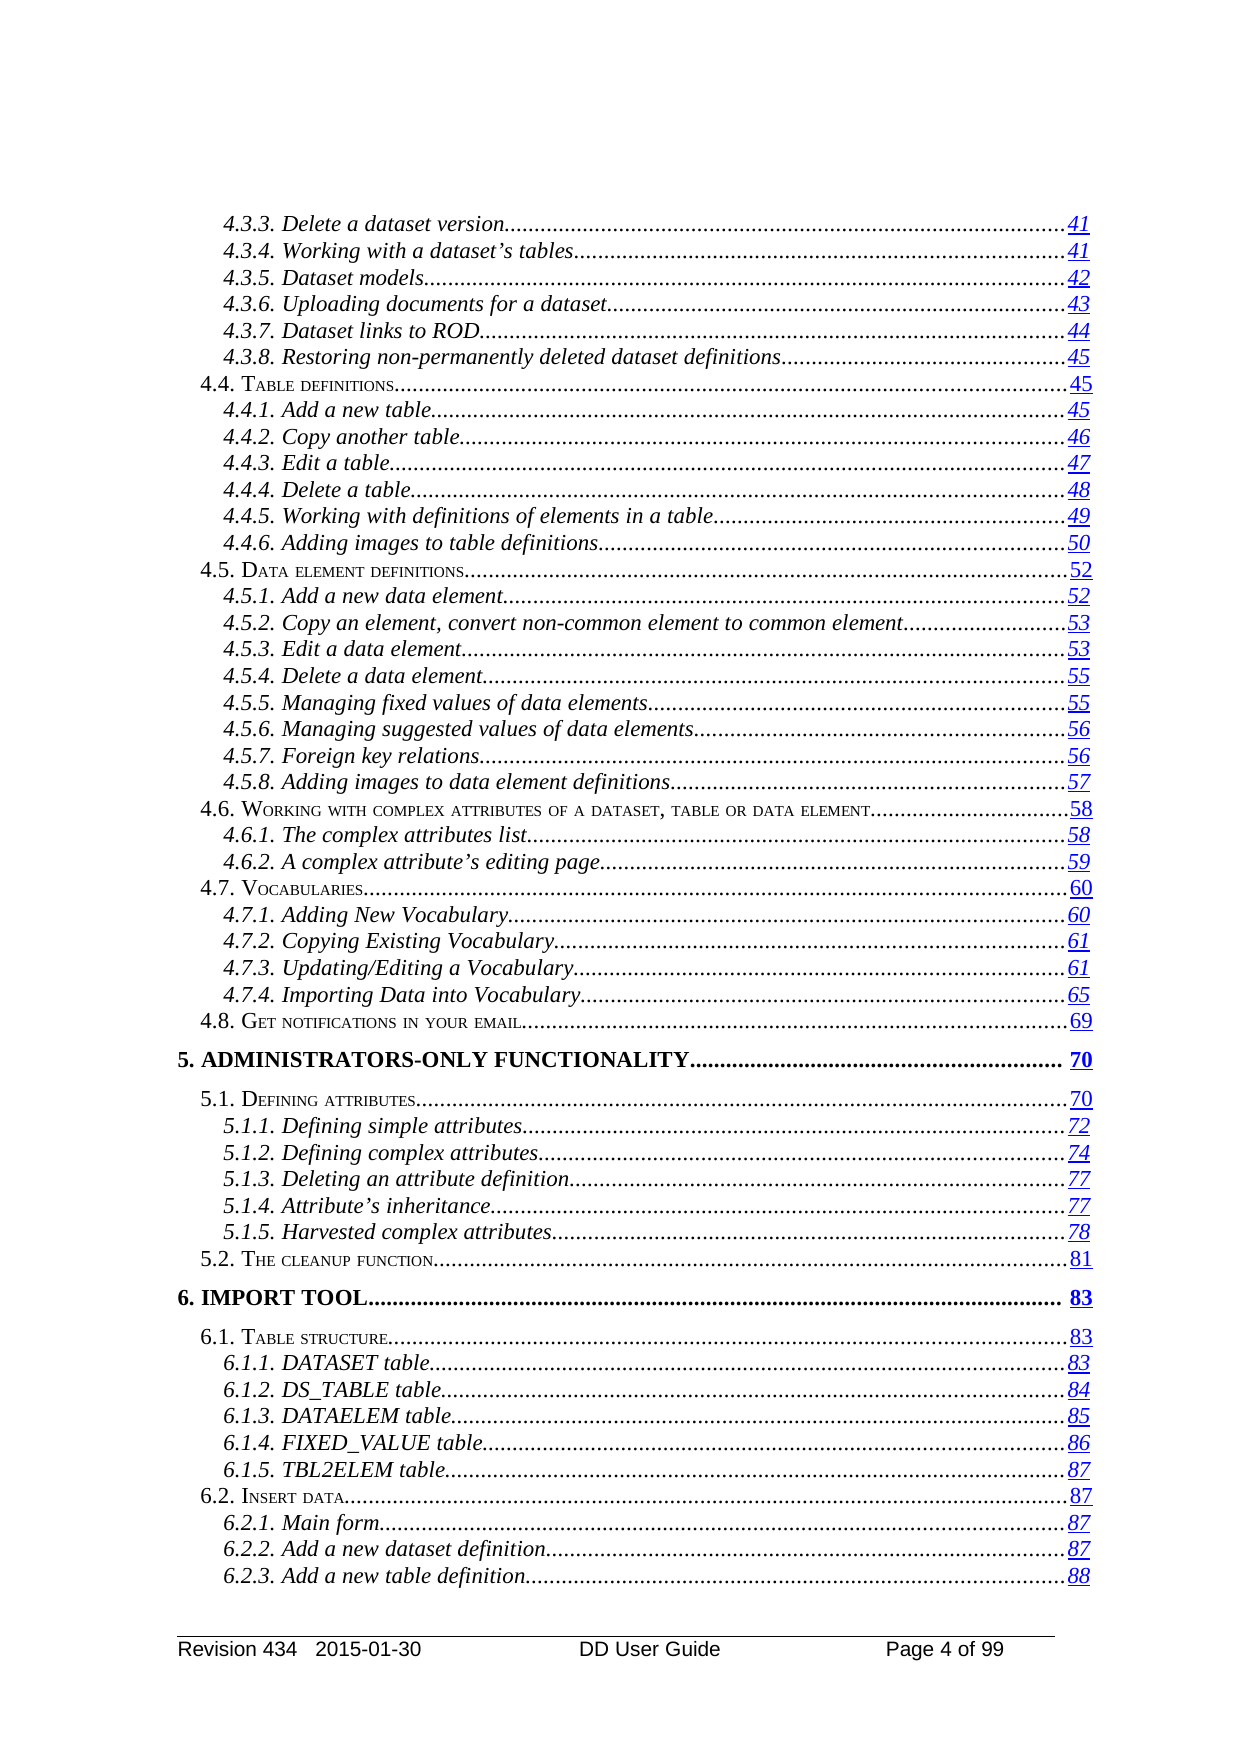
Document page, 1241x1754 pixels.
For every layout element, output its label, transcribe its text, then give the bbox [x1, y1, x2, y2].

text 4.8. Get notifications in your email 69 [200, 1007, 1092, 1034]
text 4.3.6. Uploading documents for a dataset 43 [223, 290, 1092, 316]
text 4.5.1. Add a new data element 52 [223, 582, 1092, 609]
text 4.5.3. Edit a data element 53 [223, 635, 1092, 662]
text 4.7.4. Importing Data into Vocabulary 65 [223, 981, 1092, 1007]
text 4.5.4. Delete a data element 55 [223, 662, 1092, 688]
text 5.1.1. Defining simple attributes 72 [223, 1112, 1092, 1138]
text 4.7.3. Updating/Editing a Vocabulary 61 [223, 954, 1092, 981]
text 5.1. Defining attributes 70 [200, 1085, 1092, 1112]
text 4.4.1. Add a new table 45 [223, 396, 1092, 423]
text 5.1.2. Defining complex attributes 74 [223, 1138, 1092, 1165]
text 6.1.4. FIXED_VALUE table 86 [223, 1429, 1092, 1456]
text 4.3.4. Working with a dataset’s tables 41 [223, 237, 1092, 263]
text 6.1.1. DATASET table 83 [223, 1349, 1092, 1376]
text 4.3.5. Dataset models 42 [223, 263, 1092, 290]
text 4.6.2. A complex attribute’s editing page 59 [223, 848, 1092, 874]
text 6.2.2. Add a new dataset definition 87 [223, 1535, 1092, 1562]
text 4.4.6. Adding images to table definitions 50 [223, 529, 1092, 556]
text 4.7.2. Copying Existing Vocabulary 61 [223, 927, 1092, 954]
text 4.4.5. Working with definitions of elements in a table 49 [223, 502, 1092, 529]
text 4.4. Table definitions 45 [200, 369, 1092, 396]
text 6.1.5. TBL2ELEM table 87 [223, 1456, 1092, 1482]
text 4.5.6. Managing suggested values of data elements 56 [223, 715, 1092, 741]
text 6.2. Insert data 87 [200, 1482, 1092, 1509]
text 4.5.2. Copy an element, convert non-common element to common element 53 [223, 609, 1092, 635]
text 4.5.5. Managing fixed values of data elements 55 [223, 688, 1092, 715]
text 4.7.1. Adding New Vocabulary 60 [223, 901, 1092, 927]
text 5.1.4. Attribute’s inheritance 77 [223, 1191, 1092, 1218]
text 4.4.2. Copy another table 46 [223, 423, 1092, 449]
text 6.1.3. DATAELEM table 85 [223, 1402, 1092, 1429]
text 4.3.8. Restoring non-permanently deleted dataset definitions 45 [223, 343, 1092, 369]
text 4.6.1. The complex attributes list 58 [223, 821, 1092, 848]
text 4.5.7. Foreign key relations 56 [223, 741, 1092, 768]
text 6.2.1. Main form 87 [223, 1509, 1092, 1535]
text 6.1.2. DS_TABLE table 84 [223, 1376, 1092, 1402]
text 5. Administrators-only functionality 70 [177, 1046, 1092, 1073]
text 6.1. Table structure 83 [200, 1323, 1092, 1349]
text 4.5.8. Adding images to data element definitions 57 [223, 768, 1092, 794]
text 4.4.4. Delete a table 48 [223, 476, 1092, 502]
text 4.3.7. Dataset links to ROD 44 [223, 316, 1092, 343]
text 6.2.3. Add a new table definition 88 [223, 1562, 1092, 1588]
text 5.2. The cleanup function 81 [200, 1244, 1092, 1271]
text 4.3.3. Delete a dataset version 41 [223, 210, 1092, 237]
text 6. Import tool 83 [177, 1284, 1092, 1310]
text 4.6. Working with complex attributes of a dataset, table or data element 58 [200, 794, 1092, 821]
text 4.5. Data element definitions 52 [200, 556, 1092, 582]
text 5.1.5. Harvested complex attributes 78 [223, 1218, 1092, 1244]
text 4.4.3. Edit a table 47 [223, 449, 1092, 476]
text 4.7. Vocabularies 60 [200, 874, 1092, 901]
text 5.1.3. Deleting an attribute definition 77 [223, 1165, 1092, 1191]
